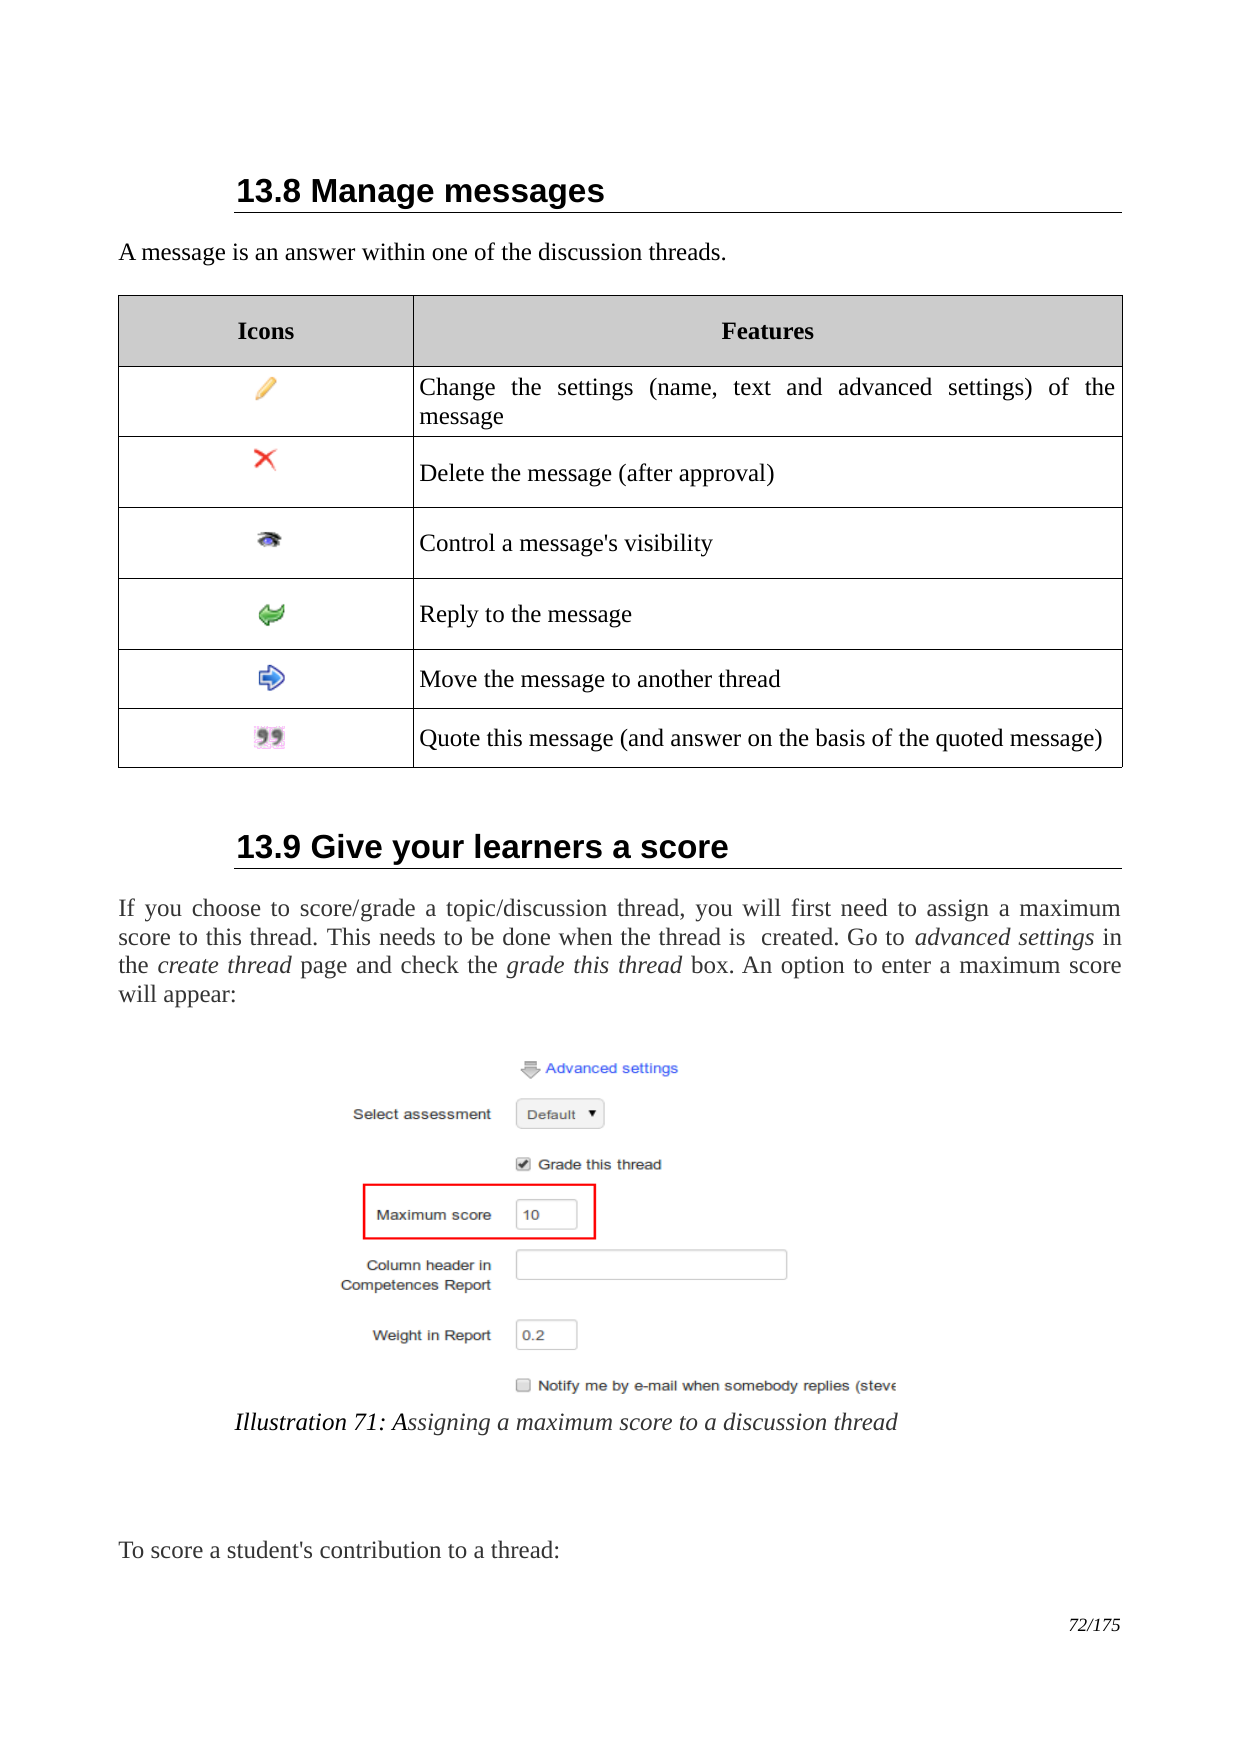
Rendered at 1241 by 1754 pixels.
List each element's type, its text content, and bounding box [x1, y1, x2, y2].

table_cell Quote this message (and answer on the basis of the quoted message) [414, 709, 1122, 767]
table_cell Move the message to another thread [414, 650, 1122, 708]
table_cell Delete the message (after approval) [414, 437, 1122, 507]
picture [256, 662, 288, 694]
picture [251, 373, 281, 406]
table_cell [289, 663, 413, 693]
picture [250, 443, 282, 477]
text Illustration 71: Assigning a maximum score to a discussion thread [234, 1040, 970, 1435]
picture [258, 602, 285, 628]
table_cell [119, 367, 413, 436]
table_cell Control a message's visibility [414, 508, 1122, 578]
text To score a student's contribution to a thread: [118, 1535, 1122, 1563]
picture [253, 726, 286, 750]
table_cell [119, 579, 413, 627]
table_cell [119, 694, 413, 708]
table_cell Reply to the message [414, 579, 1122, 649]
subtitle Manage messages [234, 172, 1122, 212]
table_cell Change the settings (name, text and advanced settings) of the message [414, 367, 1122, 436]
text A message is an answer within one of the discussion threads. [118, 237, 1122, 266]
table_cell [119, 663, 255, 693]
table_cell [119, 650, 413, 662]
table_cell [119, 508, 413, 578]
table_cell [119, 628, 413, 649]
table_cell [119, 709, 413, 767]
picture [246, 528, 286, 553]
subtitle Give your learners a score [234, 827, 1122, 868]
text If you choose to score/grade a topic/discussion thread, you will first need to assign a maximum score to this thread. This needs to be done when the thread is created. Go to advanced settings in the create thread page and check the grade this thread box. An option to enter a maximum score will appear: [118, 893, 1122, 1008]
table_header Icons [119, 296, 413, 366]
table_cell [119, 437, 413, 507]
table_header Features [414, 296, 1122, 366]
picture [305, 1048, 896, 1407]
